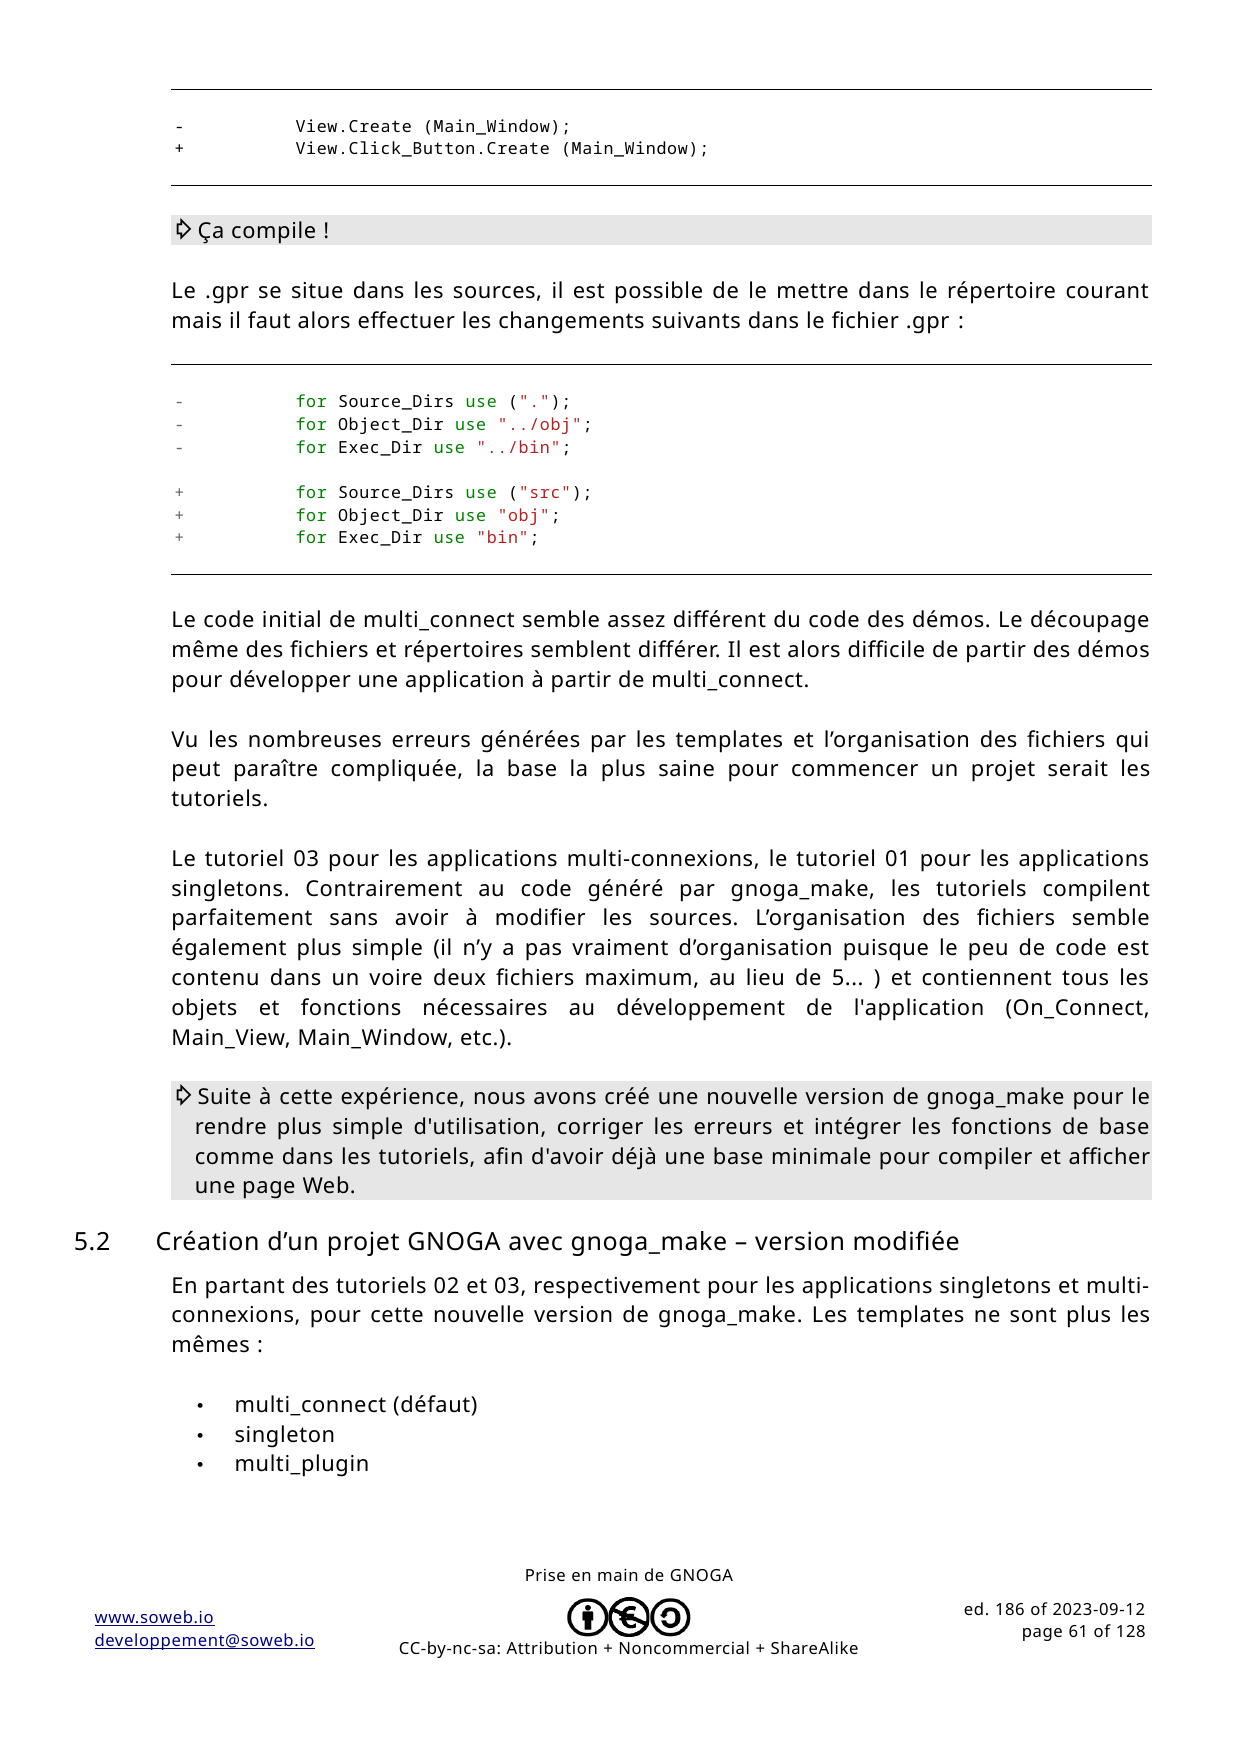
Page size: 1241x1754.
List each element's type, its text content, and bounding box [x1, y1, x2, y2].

list - for Source_Dirs use ("."); [171, 387, 1152, 409]
list - for Object_Dir use "../obj"; [171, 409, 1152, 432]
list + View.Click_Button.Create (Main_Window); [171, 134, 1152, 185]
list multi_connect (défaut) [197, 1389, 1152, 1419]
text Le .gpr se situe dans les sources, il est possible de le mettre dans le répertoire courant mais il faut alors effectuer les changements suivants dans le fichier .gpr : [171, 275, 1152, 334]
list singleton [197, 1419, 1152, 1448]
text Vu les nombreuses erreurs générées par les templates et l’organisation des fichiers qui peut paraître compliquée, la base la plus saine pour commencer un projet serait les tutoriels. [171, 723, 1152, 813]
subtitle Création d’un projet GNOGA avec gnoga_make – version modifiée [74, 1224, 1152, 1258]
list - View.Create (Main_Window); [171, 111, 1152, 134]
list + for Object_Dir use "obj"; [171, 500, 1152, 523]
list multi_plugin [197, 1448, 1152, 1478]
text En partant des tutoriels 02 et 03, respectivement pour les applications singletons et multi-connexions, pour cette nouvelle version de gnoga_make. Les templates ne sont plus les mêmes : [171, 1270, 1152, 1359]
list Suite à cette expérience, nous avons créé une nouvelle version de gnoga_make pour le rendre plus simple d'utilisation, corriger les erreurs et intégrer les fonctions de base comme dans les tutoriels, afin d'avoir déjà une base minimale pour compiler et afficher une page Web. [171, 1081, 1152, 1200]
picture [566, 1597, 691, 1637]
list Ça compile ! [171, 215, 1152, 245]
list + for Exec_Dir use "bin"; [171, 523, 1152, 574]
list + for Source_Dirs use ("src"); [171, 478, 1152, 500]
text Le code initial de multi_connect semble assez différent du code des démos. Le découpage même des fichiers et répertoires semblent différer. Il est alors difficile de partir des démos pour développer une application à partir de multi_connect. [171, 604, 1152, 694]
list - for Exec_Dir use "../bin"; [171, 432, 1152, 458]
text Le tutoriel 03 pour les applications multi-connexions, le tutoriel 01 pour les applications singletons. Contrairement au code généré par gnoga_make, les tutoriels compilent parfaitement sans avoir à modifier les sources. L’organisation des fichiers semble également plus simple (il n’y a pas vraiment d’organisation puisque le peu de code est contenu dans un voire deux fichiers maximum, au lieu de 5... ) et contiennent tous les objets et fonctions nécessaires au développement de l'application (On_Connect, Main_View, Main_Window, etc.). [171, 843, 1152, 1051]
